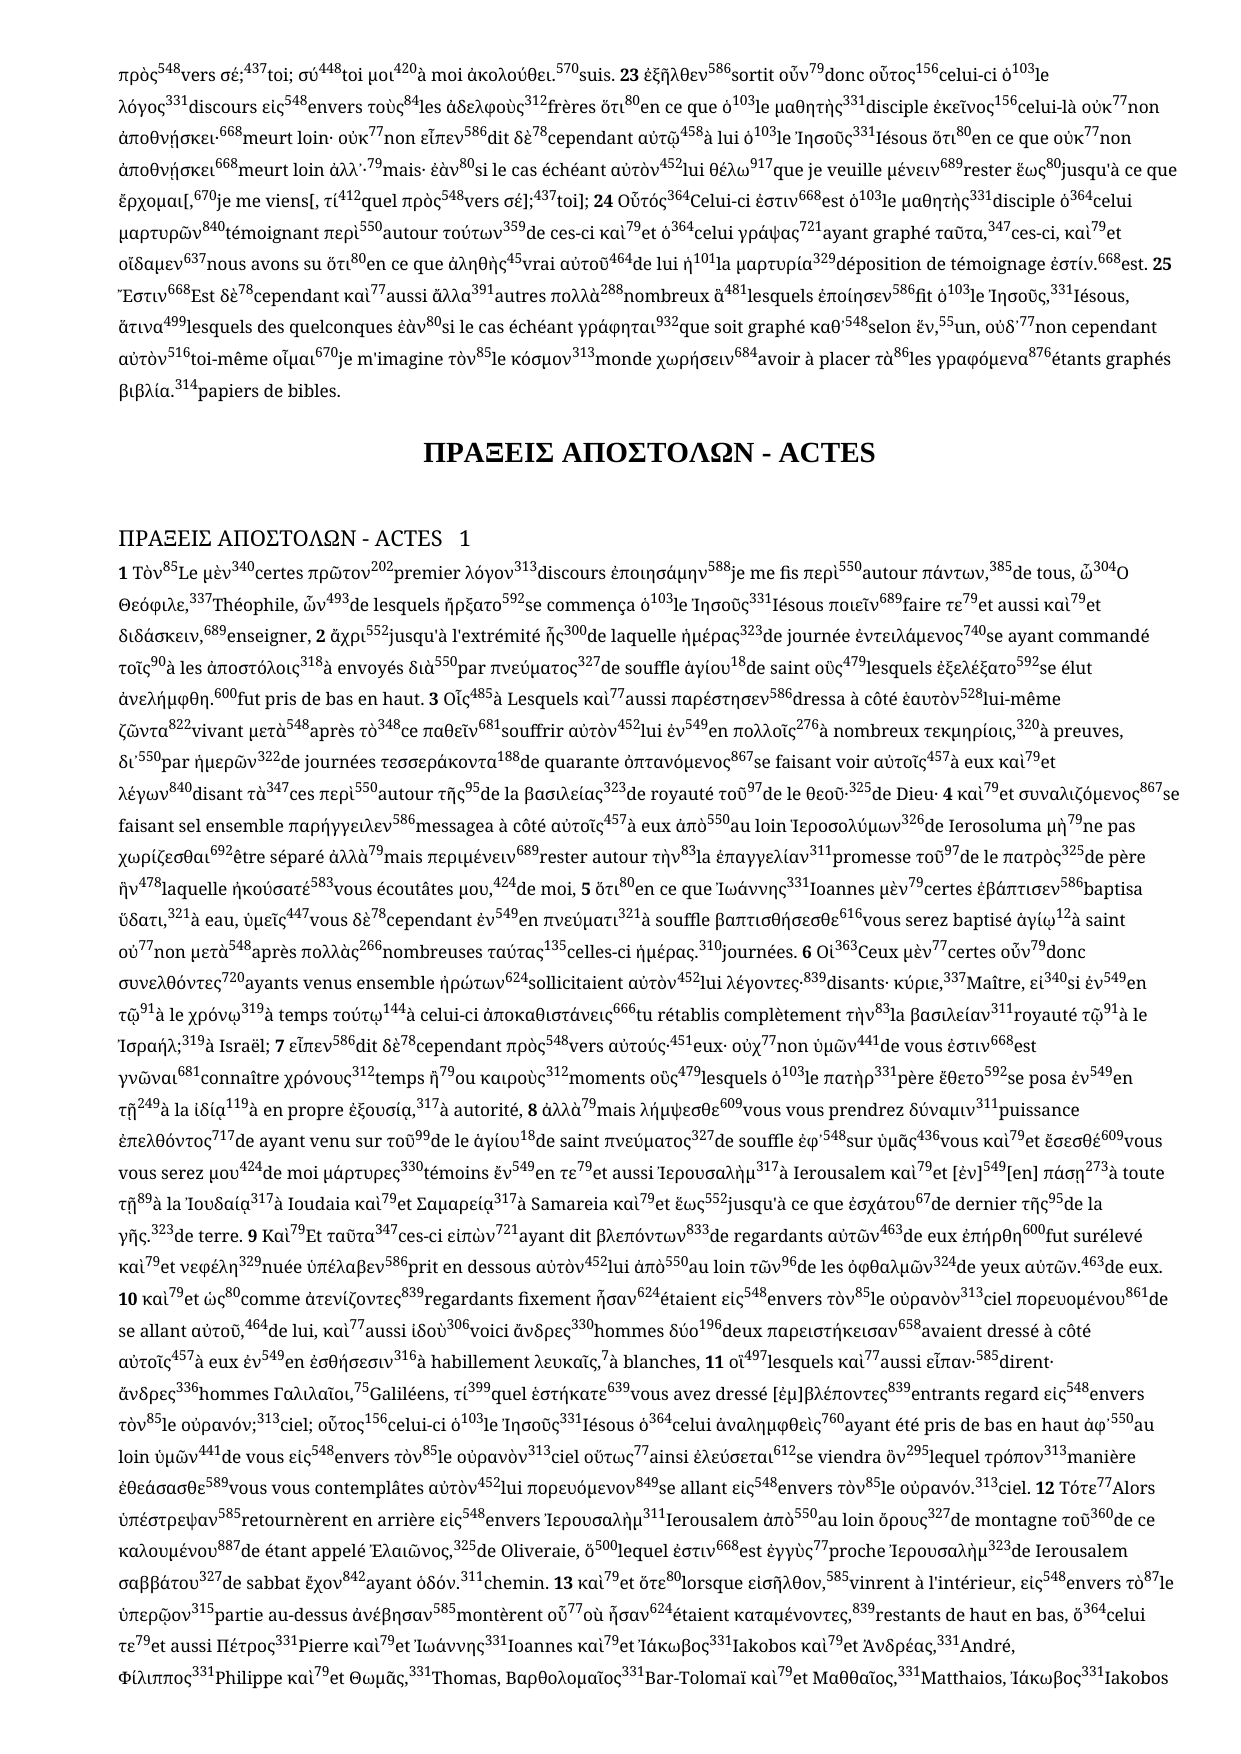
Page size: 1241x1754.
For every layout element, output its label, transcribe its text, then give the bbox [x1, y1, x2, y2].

text ΠΡΑΞΕΙΣ ΑΠΟΣΤΟΛΩΝ - ACTES 1 [118, 523, 1181, 553]
text 1 Μετὰ548Après ταῦτα347ces-ci ἐφανέρωσεν586rendit visible ἑαυτὸν528lui-même πάλιν77de nouveau ὁ103le Ἰησοῦς331Iésous τοῖς90à les μαθηταῖς318à disciples ἐπὶ550sur τῆς95de la θαλάσσης323de mer τῆς95de la Τιβεριάδος·323de Tibériade· ἐφανέρωσεν586rendit visible δὲ78cependant οὕτως.77ainsi. 2 Ἦσαν624Étaient ὁμοῦ77au même lieu Σίμων331Simon Πέτρος331Pierre καὶ79et Θωμᾶς331Thomas ὁ364celui λεγόμενος891étant dit Δίδυμος331Didyme καὶ79et Ναθαναὴλ331Nathanaël ὁ364celui ἀπὸ550au loin Κανὰ323de Kana τῆς95de la Γαλιλαίας323de Galilée καὶ79et οἱ363ceux τοῦ97de le Ζεβεδαίου325de Zébédaï καὶ79et ἄλλοι389autres ἐκ550hors τῶν96de les μαθητῶν324de disciples αὐτοῦ464de lui δύο.196deux. 3 λέγει668dit αὐτοῖς457à eux Σίμων331Simon Πέτρος·331Pierre· ὑπάγω664je dirige en arrière ἁλιεύειν.689pêcher. λέγουσιν667disent αὐτῷ·458à lui· ἐρχόμεθα669nous nous venons καὶ77aussi ἡμεῖς430nous σὺν549avec σοί.439à toi. ἐξῆλθον585sortirent καὶ79et ἐνέβησαν585embarquèrent εἰς548envers τὸ87le πλοῖον,315navire, καὶ79et ἐν549en ἐκείνῃ142à celle-là τῇ89à la νυκτὶ317à nuit ἐπίασαν585saisirent οὐδέν.375aucun. 4 Πρωΐας323de Matinée δὲ78cependant ἤδη77déjà γενομένης732de se ayante devenue ἔστη586dressa Ἰησοῦς331Iésous εἰς548envers τὸν85le αἰγιαλόν,313rivage, οὐ77non μέντοι79néanmoins ᾔδεισαν658avaient su οἱ102les μαθηταὶ330disciples ὅτι80en ce que Ἰησοῦς331Iésous ἐστιν.668est. 5 λέγει668dit οὖν79donc αὐτοῖς457à eux [ὁ]103[le] Ἰησοῦς·331Iésous· παιδία,338jeunes enfants, μή340ne pas τι271un quelconque προσφάγιον315à manger auprès ἔχετε;665vous avez; ἀπεκρίθησαν599furent répondu αὐτῷ·458à lui· οὔ.340non. 6 ὁ469celui δὲ78cependant εἶπεν586dit αὐτοῖς·457à eux· βάλετε553jetez εἰς548envers τὰ86les δεξιὰ5droits μέρη314parts τοῦ99de le πλοίου327de navire τὸ87le δίκτυον,315filet, καὶ79et εὑρήσετε.603vous trouverez. ἔβαλον585jetèrent οὖν,79donc, καὶ79et οὐκέτι77non plus αὐτὸ454lui ἑλκύσαι681tirer ἴσχυον624avaient la ténacité ἀπὸ550au loin τοῦ99de le πλήθους327de multitude τῶν96de les ἰχθύων.324de poissons. 7 λέγει668dit οὖν79donc ὁ103le μαθητὴς331disciple ἐκεῖνος156celui-là ὃν480lequel ἠγάπα625aimait ὁ103le Ἰησοῦς331Iésous τῷ91à le Πέτρῳ·319à Pierre· ὁ103le κύριός331Maître ἐστιν.668est. Σίμων331Simon οὖν79donc Πέτρος331Pierre ἀκούσας721ayant écouté ὅτι80en ce que ὁ103le κύριός331Maître ἐστιν668est τὸν245le ἐπενδύτην313tunique διεζώσατο,592se ceignit à travers, ἦν625était γὰρ79car γυμνός,47nu, καὶ79et ἔβαλεν586jeta ἑαυτὸν528lui-même εἰς548envers τὴν83la θάλασσαν,311mer, 8 οἱ102les δὲ78cependant ἄλλοι131autres μαθηταὶ330disciples τῷ93à le πλοιαρίῳ321à petit navire ἦλθον,585vinrent, οὐ77non γὰρ79car ἦσαν624étaient μακρὰν77longuement ἀπὸ550au loin τῆς95de la γῆς323de terre ἀλλ᾽79mais ὡς77comme ἀπὸ550au loin πηχῶν324de coudées διακοσίων,190de deux cents, σύροντες839traînants τὸ87le δίκτυον315filet τῶν96de les ἰχθύων.324de poissons. 9 Ὡς80Comme οὖν79donc ἀπέβησαν585débarquèrent εἰς548envers τὴν83la γῆν311terre βλέπουσιν667regardent ἀνθρακιὰν311braise κειμένην847se couchante καὶ79et ὀψάριον315fretin ἐπικείμενον851se couchant sur καὶ79et ἄρτον.313pain. 10 λέγει668dit αὐτοῖς457à eux ὁ103le Ἰησοῦς·331Iésous· ἐνέγκατε553portez ἀπὸ550au loin τῶν98de les ὀψαρίων326de fretins ὧν493de lesquels ἐπιάσατε583vous saisîtes νῦν.77maintenant. 11 ἀνέβη586monta οὖν79donc Σίμων331Simon Πέτρος331Pierre καὶ79et εἵλκυσεν586tira τὸ87le δίκτυον315filet εἰς548envers τὴν83la γῆν311terre μεστὸν55plein ἰχθύων324de poissons μεγάλων15de grands ἑκατὸν15de cent πεντήκοντα15de cinquante τριῶν·15de trois· καὶ79et τοσούτων357de aussi grands ὄντων833de étants οὐκ77non ἐσχίσθη600fut scindé τὸ105le δίκτυον.333filet. 12 Λέγει668Dit αὐτοῖς457à eux ὁ103le Ἰησοῦς·331Iésous· δεῦτε305venez ici ἀριστήσατε.553déjeunez. οὐδεὶς390aucun δὲ78cependant ἐτόλμα625osait τῶν96de les μαθητῶν324de disciples ἐξετάσαι681examiner à l'excès αὐτόν·452lui· σὺ448toi τίς410quel εἶ;666tu es; εἰδότες782ayants sus ὅτι80en ce que ὁ103le κύριός331Maître ἐστιν.668est. 13 ἔρχεται674se vient Ἰησοῦς331Iésous καὶ79et λαμβάνει668prend τὸν85le ἄρτον313pain καὶ79et δίδωσιν668donne αὐτοῖς,457à eux, καὶ79et τὸ87le ὀψάριον315fretin ὁμοίως.77semblablement. 14 τοῦτο348ce-ci ἤδη77déjà τρίτον55troisième ἐφανερώθη600fut rendu visible Ἰησοῦς331Iésous τοῖς90à les μαθηταῖς318à disciples ἐγερθεὶς760ayant été éveillé ἐκ550hors νεκρῶν.64de morts. 15 Ὅτε80Lorsque οὖν79donc ἠρίστησαν585déjeunèrent λέγει668dit τῷ91à le Σίμωνι319à Simon Πέτρῳ319à Pierre ὁ103le Ἰησοῦς·331Iésous· Σίμων337Simon Ἰωάννου,325de Ioannes, ἀγαπᾷς666tu aimes με417moi πλέον73plus nombreusement τούτων;357de ceux-ci; λέγει668dit αὐτῷ·458à lui· ναὶ304oui κύριε,337Maître, σὺ448toi οἶδας640tu as su ὅτι80en ce que φιλῶ664j'affectionne σε.437toi. λέγει668dit αὐτῷ·458à lui· βόσκε570fais paître τὰ86les ἀρνία314petits agneaux μου.424de moi. 16 λέγει668dit αὐτῷ458à lui πάλιν77de nouveau δεύτερον·77deuxièmement· Σίμων337Simon Ἰωάννου,325de Ioannes, ἀγαπᾷς666tu aimes με;417moi; λέγει668dit αὐτῷ·458à lui· ναὶ304oui κύριε,337Maître, σὺ448toi οἶδας640tu as su ὅτι80en ce que φιλῶ664j'affectionne σε.437toi. λέγει668dit αὐτῷ·458à lui· ποίμαινε570berge τὰ86les πρόβατά314brebis μου.424de moi. 17 λέγει668dit αὐτῷ458à lui τὸ87le τρίτον·55troisième· Σίμων337Simon Ἰωάννου,325de Ioannes, φιλεῖς666tu affectionnes με;417moi; ἐλυπήθη600fut attristé ὁ103le Πέτρος331Pierre ὅτι80en ce que εἶπεν586dit αὐτῷ458à lui τὸ87le τρίτον·55troisième· φιλεῖς666tu affectionnes με;417moi; καὶ79et λέγει668dit αὐτῷ·458à lui· κύριε,337Maître, πάντα374tous σὺ448toi οἶδας,640tu as su, σὺ448toi γινώσκεις666tu connais ὅτι80en ce que φιλῶ664j'affectionne σε.437toi. λέγει668dit αὐτῷ458à lui [ὁ103[le Ἰησοῦς]·331Iésous]· βόσκε570fais paître τὰ86les προβάτια314petites brebis μου.424de moi. 18 Ἀμὴν304Amen ἀμὴν304amen λέγω664je dis σοι,439à toi, ὅτε80lorsque ἦς623tu étais νεώτερος,47plus jeune, ἐζώννυες623tu ceignais σεαυτὸν516toi-même καὶ79et περιεπάτεις623tu piétinais autour ὅπου80là où ἤθελες·623tu voulais· ὅταν80lorsque le cas échéant δὲ78cependant γηράσῃς,897que tu sois vétuste, ἐκτενεῖς604tu étendras dehors τὰς82les χεῖράς310mains σου,442de toi, καὶ79et ἄλλος390autre ζώσει606ceindra σε437toi καὶ79et οἴσει606portera ὅπου80là où οὐ77non θέλεις.666tu veux. 19 τοῦτο348ce-ci δὲ78cependant εἶπεν586dit σημαίνων840signifiant ποίῳ165à quel θανάτῳ319à trépas δοξάσει606glorifiera τὸν85le θεόν.313Dieu. καὶ79et τοῦτο348ce-ci εἰπὼν721ayant dit λέγει668dit αὐτῷ·458à lui· ἀκολούθει570suis μοι.420à moi. 20 Ἐπιστραφεὶς760Ayant été retourné au-dessus ὁ103le Πέτρος331Pierre βλέπει668regarde τὸν85le μαθητὴν313disciple ὃν480lequel ἠγάπα625aimait ὁ103le Ἰησοῦς331Iésous ἀκολουθοῦντα,822suivant, ὃς498lequel καὶ77aussi ἀνέπεσεν586tomba de bas en haut ἐν549en τῷ93à le δείπνῳ321à dîner ἐπὶ548sur τὸ87le στῆθος315poitrine αὐτοῦ464de lui καὶ79et εἶπεν·586dit· κύριε,337Maître, τίς410quel ἐστιν668est ὁ364celui παραδιδούς840livrant σε;437toi; 21 τοῦτον346celui-ci οὖν79donc ἰδὼν721ayant vu ὁ103le Πέτρος331Pierre λέγει668dit τῷ91à le Ἰησοῦ·319à Iésous· κύριε,337Maître, οὗτος364celui-ci δὲ78cependant τί;412quel; 22 λέγει668dit αὐτῷ458à lui ὁ103le Ἰησοῦς·331Iésous· ἐὰν80si le cas échéant αὐτὸν452lui θέλω917que je veuille μένειν689rester ἕως80jusqu'à ce que ἔρχομαι,670je me viens, τί412quel πρὸς548vers σέ;437toi; σύ448toi μοι420à moi ἀκολούθει.570suis. 23 ἐξῆλθεν586sortit οὖν79donc οὗτος156celui-ci ὁ103le λόγος331discours εἰς548envers τοὺς84les ἀδελφοὺς312frères ὅτι80en ce que ὁ103le μαθητὴς331disciple ἐκεῖνος156celui-là οὐκ77non ἀποθνῄσκει·668meurt loin· οὐκ77non εἶπεν586dit δὲ78cependant αὐτῷ458à lui ὁ103le Ἰησοῦς331Iésous ὅτι80en ce que οὐκ77non ἀποθνῄσκει668meurt loin ἀλλ᾽·79mais· ἐὰν80si le cas échéant αὐτὸν452lui θέλω917que je veuille μένειν689rester ἕως80jusqu'à ce que ἔρχομαι[,670je me viens[, τί412quel πρὸς548vers σέ];437toi]; 24 Οὗτός364Celui-ci ἐστιν668est ὁ103le μαθητὴς331disciple ὁ364celui μαρτυρῶν840témoignant περὶ550autour τούτων359de ces-ci καὶ79et ὁ364celui γράψας721ayant graphé ταῦτα,347ces-ci, καὶ79et οἴδαμεν637nous avons su ὅτι80en ce que ἀληθὴς45vrai αὐτοῦ464de lui ἡ101la μαρτυρία329déposition de témoignage ἐστίν.668est. 25 Ἔστιν668Est δὲ78cependant καὶ77aussi ἄλλα391autres πολλὰ288nombreux ἃ481lesquels ἐποίησεν586fit ὁ103le Ἰησοῦς,331Iésous, ἅτινα499lesquels des quelconques ἐὰν80si le cas échéant γράφηται932que soit graphé καθ᾽548selon ἕν,55un, οὐδ᾽77non cependant αὐτὸν516toi-même οἶμαι670je m'imagine τὸν85le κόσμον313monde χωρήσειν684avoir à placer τὰ86les γραφόμενα876étants graphés βιβλία.314papiers de bibles. [118, 59, 1181, 402]
subtitle ΠΡΑΞΕΙΣ ΑΠΟΣΤΟΛΩΝ - ACTES [118, 435, 1181, 469]
text 1 Τὸν85Le μὲν340certes πρῶτον202premier λόγον313discours ἐποιησάμην588je me fis περὶ550autour πάντων,385de tous, ὦ304O Θεόφιλε,337Théophile, ὧν493de lesquels ἤρξατο592se commença ὁ103le Ἰησοῦς331Iésous ποιεῖν689faire τε79et aussi καὶ79et διδάσκειν,689enseigner, 2 ἄχρι552jusqu'à l'extrémité ἧς300de laquelle ἡμέρας323de journée ἐντειλάμενος740se ayant commandé τοῖς90à les ἀποστόλοις318à envoyés διὰ550par πνεύματος327de souffle ἁγίου18de saint οὓς479lesquels ἐξελέξατο592se élut ἀνελήμφθη.600fut pris de bas en haut. 3 Οἷς485à Lesquels καὶ77aussi παρέστησεν586dressa à côté ἑαυτὸν528lui-même ζῶντα822vivant μετὰ548après τὸ348ce παθεῖν681souffrir αὐτὸν452lui ἐν549en πολλοῖς276à nombreux τεκμηρίοις,320à preuves, δι᾽550par ἡμερῶν322de journées τεσσεράκοντα188de quarante ὀπτανόμενος867se faisant voir αὐτοῖς457à eux καὶ79et λέγων840disant τὰ347ces περὶ550autour τῆς95de la βασιλείας323de royauté τοῦ97de le θεοῦ·325de Dieu· 4 καὶ79et συναλιζόμενος867se faisant sel ensemble παρήγγειλεν586messagea à côté αὐτοῖς457à eux ἀπὸ550au loin Ἱεροσολύμων326de Ierosoluma μὴ79ne pas χωρίζεσθαι692être séparé ἀλλὰ79mais περιμένειν689rester autour τὴν83la ἐπαγγελίαν311promesse τοῦ97de le πατρὸς325de père ἣν478laquelle ἠκούσατέ583vous écoutâtes μου,424de moi, 5 ὅτι80en ce que Ἰωάννης331Ioannes μὲν79certes ἐβάπτισεν586baptisa ὕδατι,321à eau, ὑμεῖς447vous δὲ78cependant ἐν549en πνεύματι321à souffle βαπτισθήσεσθε616vous serez baptisé ἁγίῳ12à saint οὐ77non μετὰ548après πολλὰς266nombreuses ταύτας135celles-ci ἡμέρας.310journées. 6 Οἱ363Ceux μὲν77certes οὖν79donc συνελθόντες720ayants venus ensemble ἠρώτων624sollicitaient αὐτὸν452lui λέγοντες·839disants· κύριε,337Maître, εἰ340si ἐν549en τῷ91à le χρόνῳ319à temps τούτῳ144à celui-ci ἀποκαθιστάνεις666tu rétablis complètement τὴν83la βασιλείαν311royauté τῷ91à le Ἰσραήλ;319à Israël; 7 εἶπεν586dit δὲ78cependant πρὸς548vers αὐτούς·451eux· οὐχ77non ὑμῶν441de vous ἐστιν668est γνῶναι681connaître χρόνους312temps ἢ79ou καιροὺς312moments οὓς479lesquels ὁ103le πατὴρ331père ἔθετο592se posa ἐν549en τῇ249à la ἰδίᾳ119à en propre ἐξουσίᾳ,317à autorité, 8 ἀλλὰ79mais λήμψεσθε609vous vous prendrez δύναμιν311puissance ἐπελθόντος717de ayant venu sur τοῦ99de le ἁγίου18de saint πνεύματος327de souffle ἐφ᾽548sur ὑμᾶς436vous καὶ79et ἔσεσθέ609vous vous serez μου424de moi μάρτυρες330témoins ἔν549en τε79et aussi Ἰερουσαλὴμ317à Ierousalem καὶ79et [ἐν]549[en] πάσῃ273à toute τῇ89à la Ἰουδαίᾳ317à Ioudaia καὶ79et Σαμαρείᾳ317à Samareia καὶ79et ἕως552jusqu'à ce que ἐσχάτου67de dernier τῆς95de la γῆς.323de terre. 9 Καὶ79Et ταῦτα347ces-ci εἰπὼν721ayant dit βλεπόντων833de regardants αὐτῶν463de eux ἐπήρθη600fut surélevé καὶ79et νεφέλη329nuée ὑπέλαβεν586prit en dessous αὐτὸν452lui ἀπὸ550au loin τῶν96de les ὀφθαλμῶν324de yeux αὐτῶν.463de eux. 10 καὶ79et ὡς80comme ἀτενίζοντες839regardants fixement ἦσαν624étaient εἰς548envers τὸν85le οὐρανὸν313ciel πορευομένου861de se allant αὐτοῦ,464de lui, καὶ77aussi ἰδοὺ306voici ἄνδρες330hommes δύο196deux παρειστήκεισαν658avaient dressé à côté αὐτοῖς457à eux ἐν549en ἐσθήσεσιν316à habillement λευκαῖς,7à blanches, 11 οἳ497lesquels καὶ77aussi εἶπαν·585dirent· ἄνδρες336hommes Γαλιλαῖοι,75Galiléens, τί399quel ἑστήκατε639vous avez dressé [ἐμ]βλέποντες839entrants regard εἰς548envers τὸν85le οὐρανόν;313ciel; οὗτος156celui-ci ὁ103le Ἰησοῦς331Iésous ὁ364celui ἀναλημφθεὶς760ayant été pris de bas en haut ἀφ᾽550au loin ὑμῶν441de vous εἰς548envers τὸν85le οὐρανὸν313ciel οὕτως77ainsi ἐλεύσεται612se viendra ὃν295lequel τρόπον313manière ἐθεάσασθε589vous vous contemplâtes αὐτὸν452lui πορευόμενον849se allant εἰς548envers τὸν85le οὐρανόν.313ciel. 12 Τότε77Alors ὑπέστρεψαν585retournèrent en arrière εἰς548envers Ἰερουσαλὴμ311Ierousalem ἀπὸ550au loin ὄρους327de montagne τοῦ360de ce καλουμένου887de étant appelé Ἐλαιῶνος,325de Oliveraie, ὅ500lequel ἐστιν668est ἐγγὺς77proche Ἰερουσαλὴμ323de Ierousalem σαββάτου327de sabbat ἔχον842ayant ὁδόν.311chemin. 13 καὶ79et ὅτε80lorsque εἰσῆλθον,585vinrent à l'intérieur, εἰς548envers τὸ87le ὑπερῷον315partie au-dessus ἀνέβησαν585montèrent οὗ77où ἦσαν624étaient καταμένοντες,839restants de haut en bas, ὅ364celui τε79et aussi Πέτρος331Pierre καὶ79et Ἰωάννης331Ioannes καὶ79et Ἰάκωβος331Iakobos καὶ79et Ἀνδρέας,331André, Φίλιππος331Philippe καὶ79et Θωμᾶς,331Thomas, Βαρθολομαῖος331Bar-Tolomaï καὶ79et Μαθθαῖος,331Matthaios, Ἰάκωβος331Iakobos Ἁλφαίου325de Alphaios καὶ79et Σίμων331Simon ὁ103le ζηλωτὴς331zélote καὶ79et Ἰούδας331Iouda Ἰακώβου.325de Iakobos. 14 οὗτοι363ceux-ci πάντες286tous ἦσαν624étaient προσκαρτεροῦντες839endurants auprès ὁμοθυμαδὸν77en même fureur τῇ89à la προσευχῇ317à prière σὺν549avec γυναιξὶν316à femmes καὶ79et Μαριὰμ329Mariam τῇ89à la μητρὶ317à mère τοῦ97de le Ἰησοῦ325de Iésous καὶ79et τοῖς90à les ἀδελφοῖς318à frères αὐτοῦ.464de lui. 15 Καὶ79Et ἐν549en ταῖς88à les ἡμέραις316à journées ταύταις141à celles-ci ἀναστὰς721ayant redressé Πέτρος331Pierre ἐν549en μέσῳ61à au milieu τῶν96de les ἀδελφῶν324de frères εἶπεν·586dit· ἦν625était τε79et aussi ὄχλος331foule ὀνομάτων326de noms ἐπὶ548sur τὸ87le αὐτὸ348même ὡσεὶ80comme si ἑκατὸν196cent εἴκοσι·196vingt· 16 ἄνδρες336hommes ἀδελφοί,336frères, ἔδει625attachait de lien πληρωθῆναι683être fait plénitude τὴν83la γραφὴν311graphe ἣν478laquelle προεῖπεν586prédit τὸ105le πνεῦμα333souffle τὸ105le ἅγιον24saint διὰ550par στόματος327de bouche Δαυὶδ325de Dauid περὶ550autour Ἰούδα325de Iouda τοῦ358de celui γενομένου734de se ayant devenu ὁδηγοῦ325de guide de chemin τοῖς351à ceux συλλαβοῦσιν712à ayants pris ensemble Ἰησοῦν,313Iésous, 17 ὅτι80en ce que κατηριθμημένος813ayant été nombré de haut en bas ἦν625était ἐν549en ἡμῖν419à nous καὶ79et ἔλαχεν586obtint par le sort τὸν85le κλῆρον313lot τῆς95de la διακονίας323de service ταύτης.148de celle-ci. 18 οὗτος364celui-ci μὲν77certes οὖν79donc ἐκτήσατο592se acquit χωρίον315emplacement ἐκ550hors μισθοῦ325de salaire τῆς95de la ἀδικίας323de injustice καὶ79et πρηνὴς47précipité en avant γενόμενος740se ayant devenu ἐλάκησεν586éclata μέσος71au milieu καὶ79et ἐξεχύθη600fut déversé πάντα288tous τὰ104les σπλάγχνα332entrailles αὐτοῦ·464de lui· 19 καὶ79et γνωστὸν49connu ἐγένετο592se devint πᾶσιν377à tous τοῖς351à ceux κατοικοῦσιν827à établissants maison d'habitation Ἰερουσαλήμ,311Ierousalem, ὥστε80de sorte que κληθῆναι683être appelé τὸ87le χωρίον315emplacement ἐκεῖνο140ce-là τῇ249à la ἰδίᾳ119à en propre διαλέκτῳ317à dialecte αὐτῶν463de eux Ἁκελδαμάχ,315Akeldama, τοῦτ᾽366ce-ci ἔστιν668est χωρίον315emplacement αἵματος.327de sang. 20 γέγραπται654a été graphé γὰρ79car ἐν549en βίβλῳ317à bible ψαλμῶν·324de psaumes· γενηθήτω565soit devenu ἡ101la ἔπαυλις329camp αὐτοῦ464de lui ἔρημος45déserte καὶ79et μὴ77ne pas ἔστω572soit ὁ364celui κατοικῶν840établissant maison d'habitation ἐν549en αὐτῇ,456à elle, καί·79et· τὴν83la ἐπισκοπὴν311supervision αὐτοῦ464de lui λαβέτω556prenne ἕτερος.390autre-différent. 21 δεῖ668attache de lien οὖν79donc τῶν96de les συνελθόντων715de ayants venus ensemble ἡμῖν419à nous ἀνδρῶν324de hommes ἐν549en παντὶ275à tout χρόνῳ319à temps ᾧ486à lequel εἰσῆλθεν586vint à l'intérieur καὶ79et ἐξῆλθεν586sortit ἐφ᾽548sur ἡμᾶς416nous ὁ103le κύριος331Maître Ἰησοῦς,331Iésous, 22 ἀρξάμενος740se ayant commencé ἀπὸ550au loin τοῦ99de le βαπτίσματος327de baptême Ἰωάννου325de Ioannes ἕως552jusqu'à ce que τῆς95de la ἡμέρας323de journée ἧς490de laquelle ἀνελήμφθη600fut pris de bas en haut ἀφ᾽550au loin ἡμῶν,423de nous, μάρτυρα313témoin τῆς95de la ἀναστάσεως323de redressement αὐτοῦ464de lui σὺν549avec ἡμῖν419à nous γενέσθαι682se devenir ἕνα53un τούτων.357de ceux-ci. 23 Καὶ79Et ἔστησαν585dressèrent δύο,52deux, Ἰωσὴφ313Ioseph τὸν346celui καλούμενον875étant appelé Βαρσαββᾶν313Bar-Sabbas ὃς498lequel ἐπεκλήθη600fut surnommé Ἰοῦστος,331Ioustos, καὶ79et Μαθθίαν.313Matthias. 24 καὶ79et προσευξάμενοι739se ayants priés εἶπαν·585dirent· σὺ448toi κύριε337Maître καρδιογνῶστα337connaisseur de coeur πάντων,383de tous, ἀνάδειξον554montre de bas en haut ὃν480lequel ἐξελέξω590tu te élus ἐκ550hors τούτων149de ceux-ci τῶν96de les δύο64de deux ἕνα53un 25 λαβεῖν681prendre τὸν85le τόπον313lieu τῆς95de la διακονίας323de service ταύτης148de celle-ci καὶ79et ἀποστολῆς323de envoi ἀφ᾽550au loin ἧς490de laquelle παρέβη586marcha à côté Ἰούδας331Iouda πορευθῆναι683être allé εἰς548envers τὸν245le τόπον313lieu τὸν85le ἴδιον.115en propre. 26 καὶ79et ἔδωκαν585donnèrent κλήρους312lots αὐτοῖς457à eux καὶ79et ἔπεσεν586tomba ὁ103le κλῆρος331lot ἐπὶ548sur Μαθθίαν313Matthias καὶ79et συγκατεψηφίσθη600fut compté de haut en bas avec μετὰ550avec τῶν96de les ἕνδεκα190de onze ἀποστόλων.324de envoyés. [118, 557, 1181, 1689]
